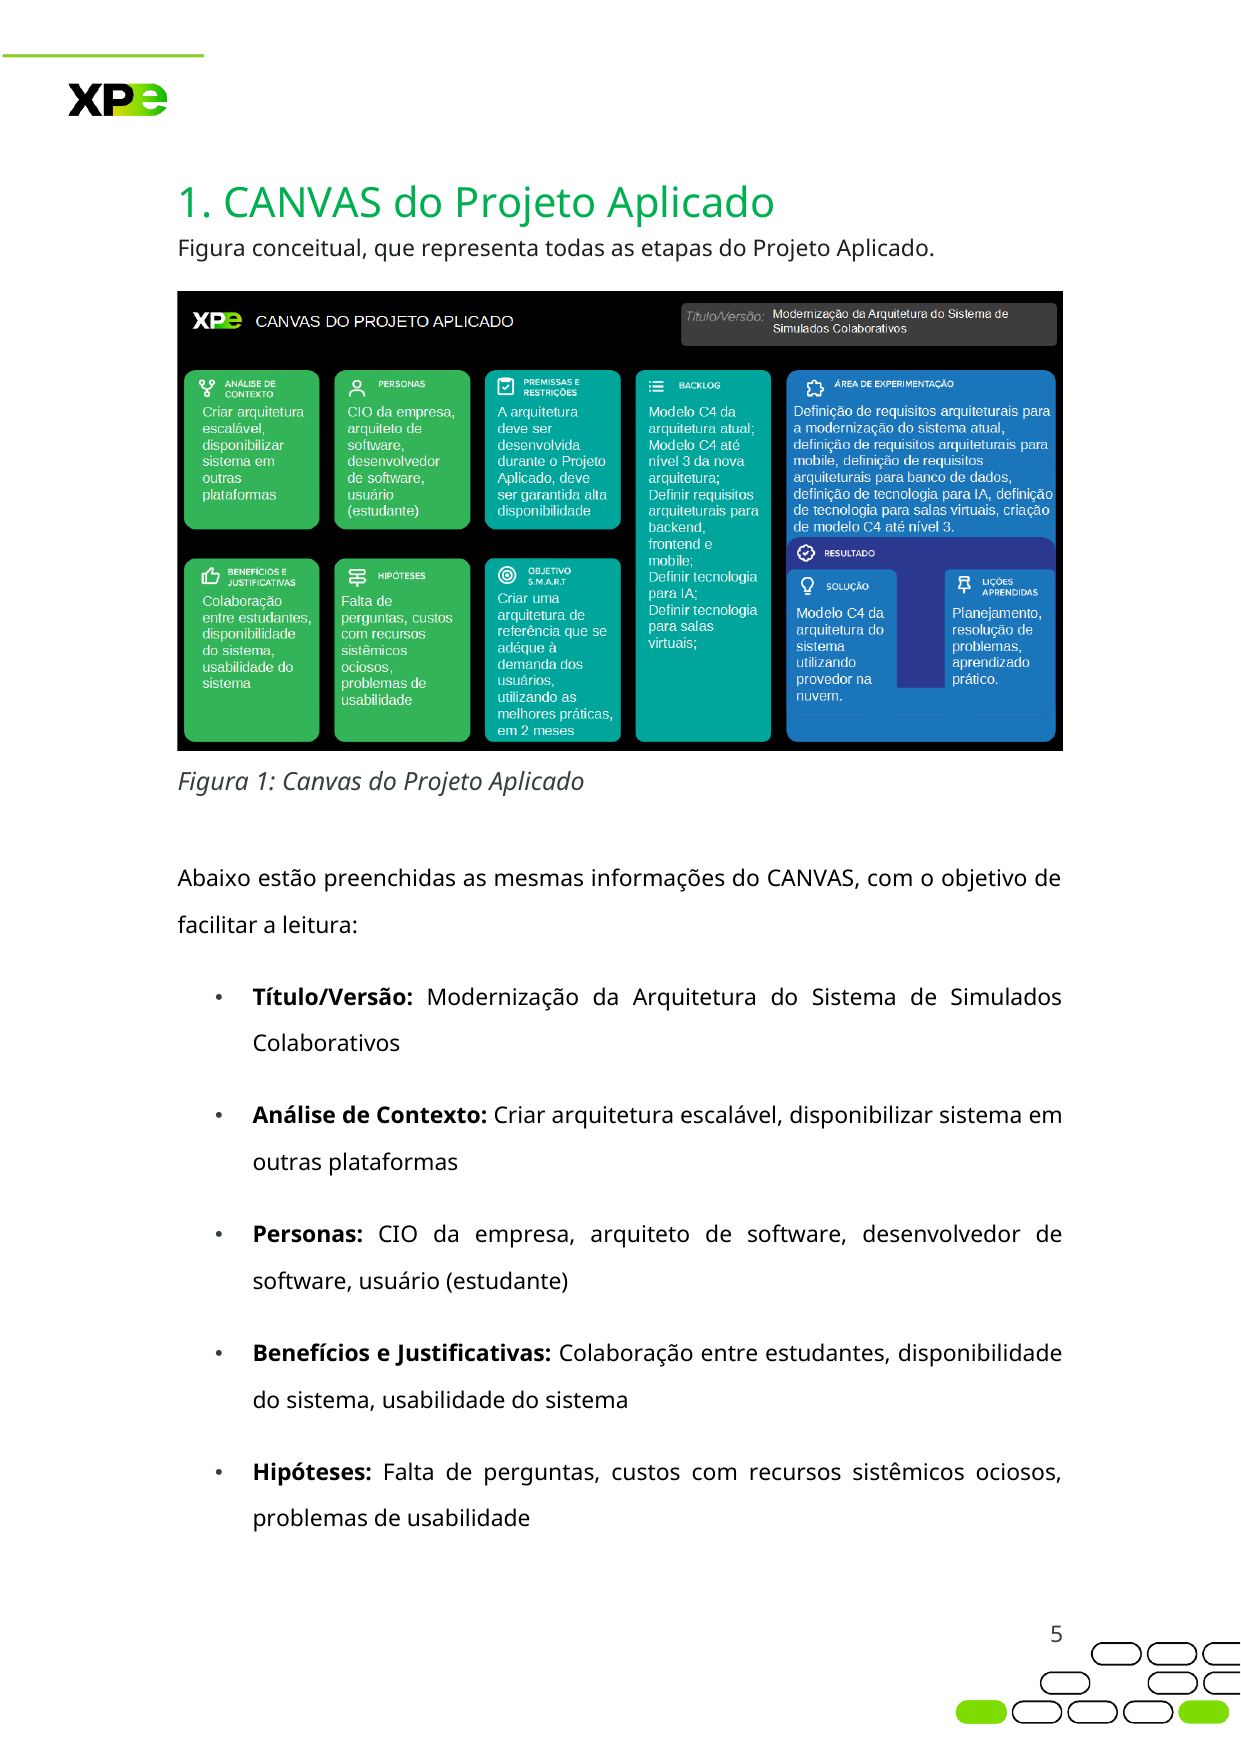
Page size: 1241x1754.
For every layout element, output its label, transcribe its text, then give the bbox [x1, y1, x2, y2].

list Hipóteses: Falta de perguntas, custos com recursos sistêmicos ociosos, problemas de usabilidade [215, 1456, 1063, 1534]
text Figura conceitual, que representa todas as etapas do Projeto Aplicado. [177, 229, 1063, 263]
list Benefícios e Justificativas: Colaboração entre estudantes, disponibilidade do sistema, usabilidade do sistema [215, 1337, 1063, 1415]
picture [2, 51, 205, 148]
list Análise de Contexto: Criar arquitetura escalável, disponibilizar sistema em outras plataformas [215, 1099, 1063, 1177]
picture [177, 291, 1063, 751]
list Título/Versão: Modernização da Arquitetura do Sistema de Simulados Colaborativos [215, 981, 1063, 1059]
subtitle 1. CANVAS do Projeto Aplicado [177, 173, 1063, 229]
picture [955, 1642, 1241, 1724]
list Personas: CIO da empresa, arquiteto de software, desenvolvedor de software, usuário (estudante) [215, 1218, 1063, 1296]
text Figura 1: Canvas do Projeto Aplicado [177, 751, 1063, 797]
text Abaixo estão preenchidas as mesmas informações do CANVAS, com o objetivo de facilitar a leitura: [177, 862, 1063, 940]
